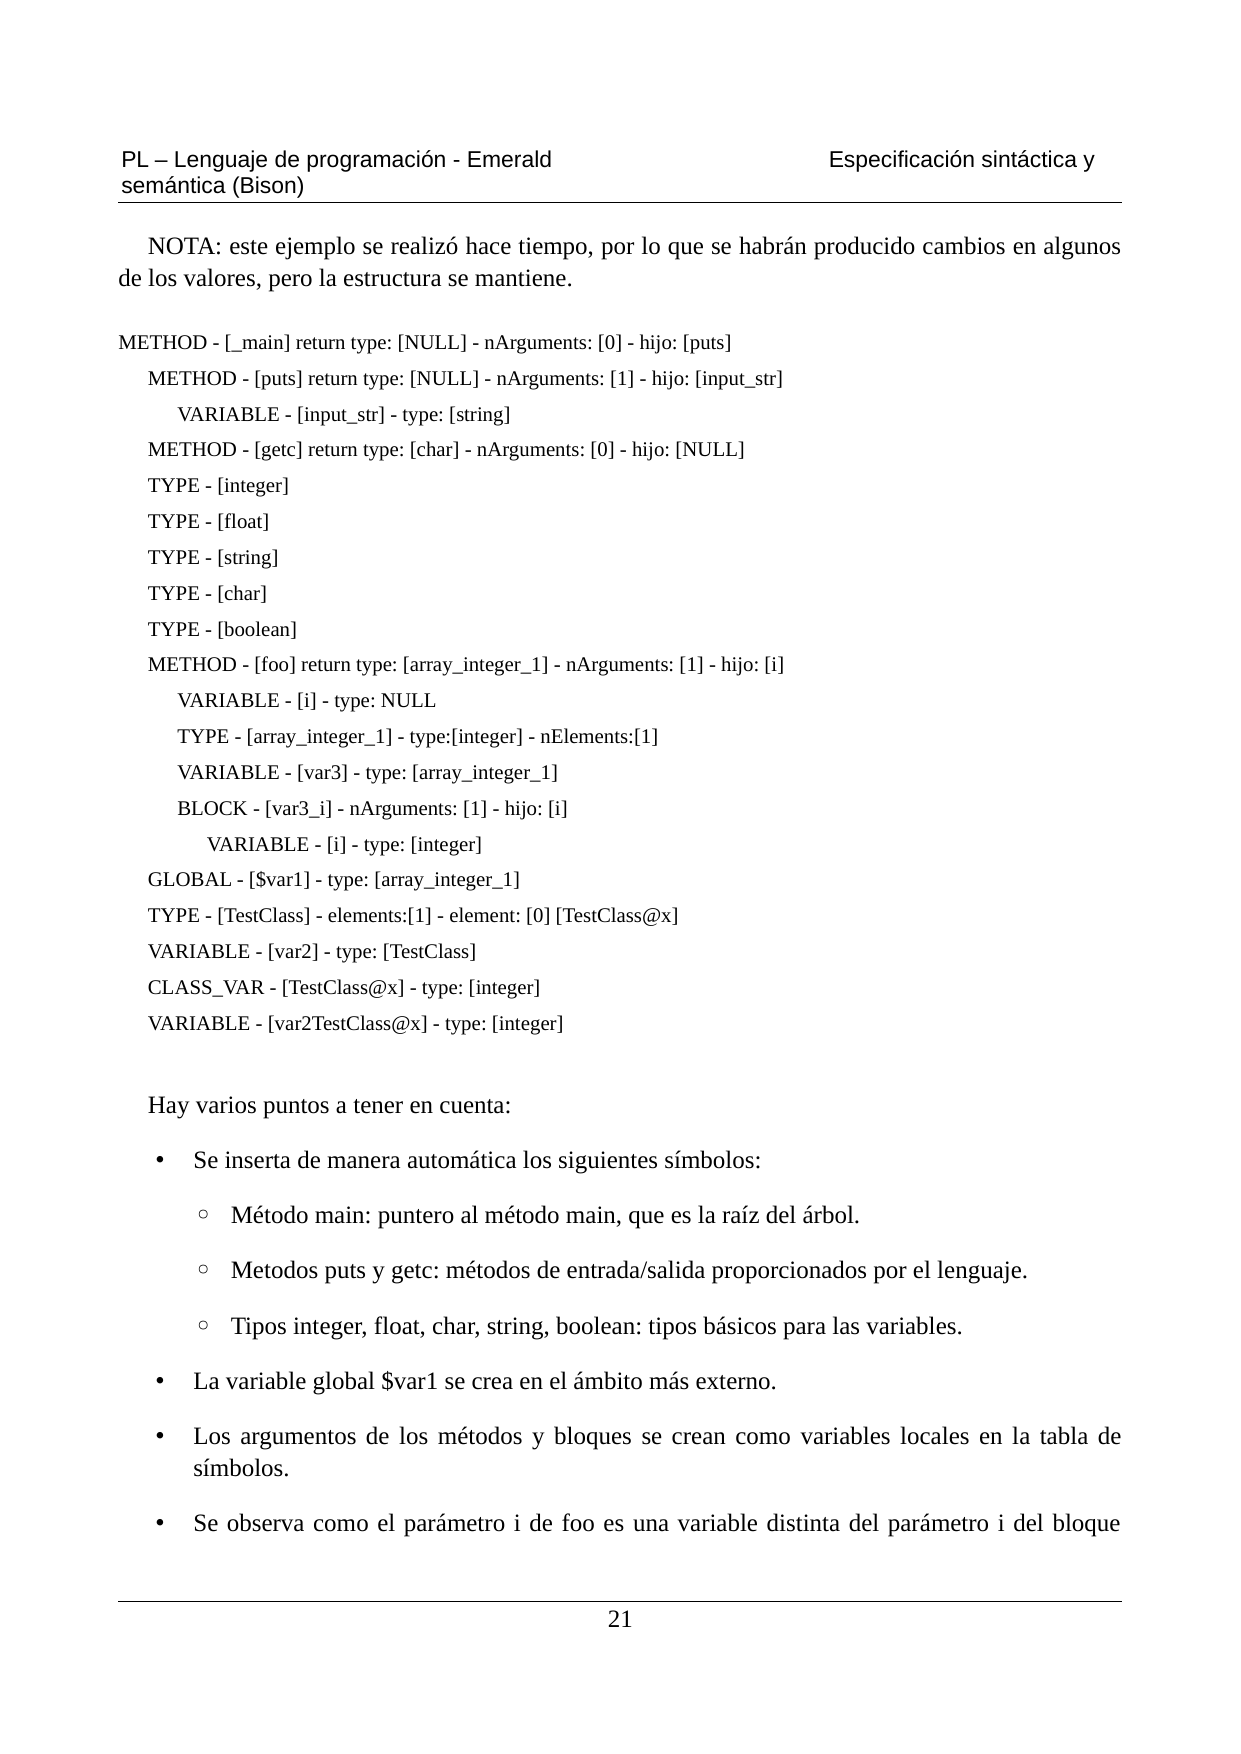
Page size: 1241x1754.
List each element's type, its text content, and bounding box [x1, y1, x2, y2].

text VARIABLE - [i] - type: NULL [118, 688, 1122, 712]
text GLOBAL - [$var1] - type: [array_integer_1] [118, 867, 1122, 891]
text TYPE - [TestClass] - elements:[1] - element: [0] [TestClass@x] [118, 903, 1122, 927]
text TYPE - [array_integer_1] - type:[integer] - nElements:[1] [118, 724, 1122, 748]
text NOTA: este ejemplo se realizó hace tiempo, por lo que se habrán producido cambios en algunos de los valores, pero la estructura se mantiene. [118, 231, 1122, 292]
list Los argumentos de los métodos y bloques se crean como variables locales en la tabla de símbolos. [156, 1421, 1122, 1481]
list Se inserta de manera automática los siguientes símbolos: [156, 1145, 1122, 1174]
list La variable global $var1 se crea en el ámbito más externo. [156, 1366, 1122, 1395]
list Método main: puntero al método main, que es la raíz del árbol. [193, 1200, 1122, 1229]
text CLASS_VAR - [TestClass@x] - type: [integer] [118, 975, 1122, 999]
text VARIABLE - [i] - type: [integer] [118, 831, 1122, 856]
text BLOCK - [var3_i] - nArguments: [1] - hijo: [i] [118, 796, 1122, 820]
text METHOD - [_main] return type: [NULL] - nArguments: [0] - hijo: [puts] [118, 330, 1122, 354]
text TYPE - [char] [118, 581, 1122, 605]
text VARIABLE - [input_str] - type: [string] [118, 401, 1122, 426]
text VARIABLE - [var2TestClass@x] - type: [integer] [118, 1011, 1122, 1035]
text VARIABLE - [var3] - type: [array_integer_1] [118, 760, 1122, 784]
text TYPE - [boolean] [118, 616, 1122, 641]
text VARIABLE - [var2] - type: [TestClass] [118, 939, 1122, 963]
text METHOD - [puts] return type: [NULL] - nArguments: [1] - hijo: [input_str] [118, 366, 1122, 390]
list Se observa como el parámetro i de foo es una variable distinta del parámetro i del bloque [156, 1508, 1122, 1537]
text Hay varios puntos a tener en cuenta: [118, 1090, 1122, 1119]
list Metodos puts y getc: métodos de entrada/salida proporcionados por el lenguaje. [193, 1256, 1122, 1284]
text TYPE - [integer] [118, 473, 1122, 497]
text METHOD - [foo] return type: [array_integer_1] - nArguments: [1] - hijo: [i] [118, 652, 1122, 676]
list Tipos integer, float, char, string, boolean: tipos básicos para las variables. [193, 1311, 1122, 1339]
text TYPE - [string] [118, 545, 1122, 569]
text TYPE - [float] [118, 509, 1122, 533]
text METHOD - [getc] return type: [char] - nArguments: [0] - hijo: [NULL] [118, 437, 1122, 461]
